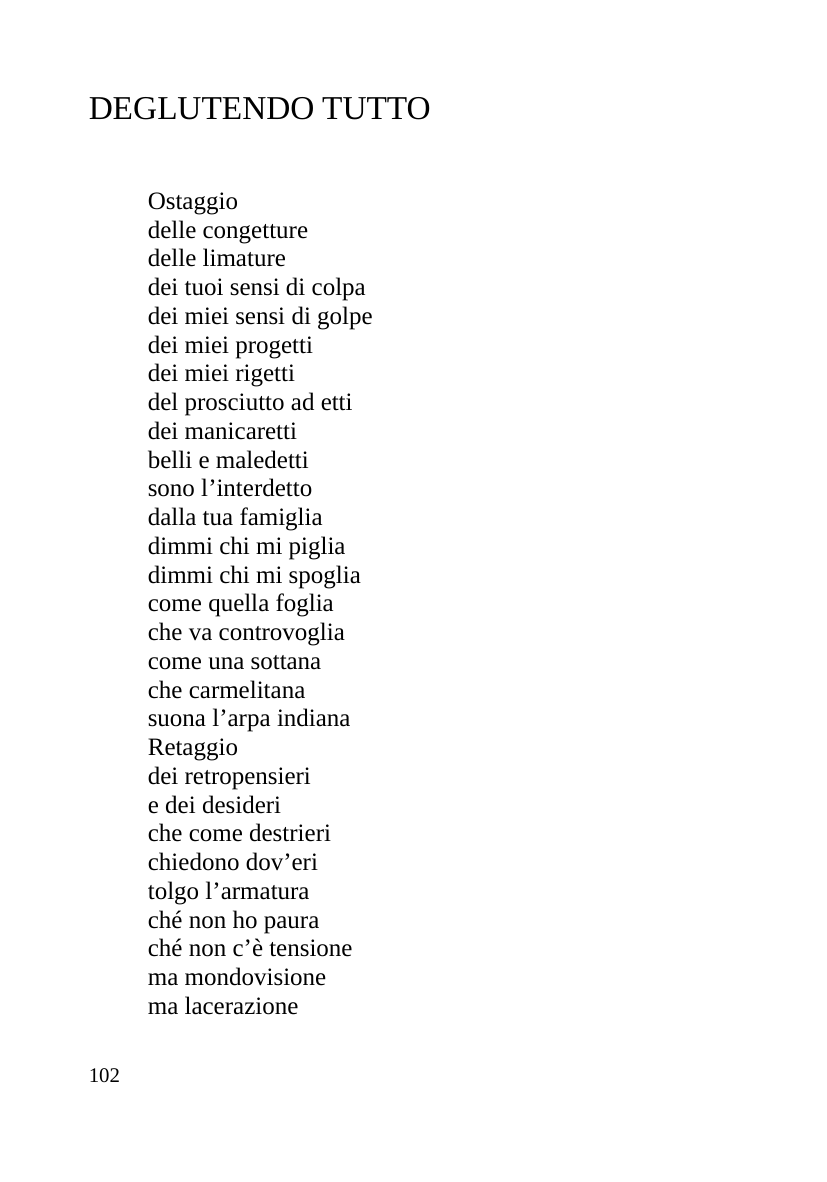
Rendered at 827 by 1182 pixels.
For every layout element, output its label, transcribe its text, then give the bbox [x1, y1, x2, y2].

text ma mondovisione [148, 962, 738, 991]
text dei tuoi sensi di colpa [148, 272, 738, 301]
text che carmelitana [148, 675, 738, 703]
text suona l’arpa indiana [148, 703, 738, 732]
text che va controvoglia [148, 617, 738, 646]
text dei miei rigetti [148, 358, 738, 387]
text e dei desideri [148, 790, 738, 818]
text dei miei progetti [148, 330, 738, 358]
text Ostaggio [148, 186, 738, 215]
text dei retropensieri [148, 761, 738, 790]
text come quella foglia [148, 588, 738, 617]
text dimmi chi mi piglia [148, 531, 738, 560]
text DEGLUTENDO TUTTO [88, 88, 738, 127]
text del prosciutto ad etti [148, 387, 738, 416]
text ché non ho paura [148, 905, 738, 933]
text ma lacerazione [148, 991, 738, 1020]
text Retaggio [148, 732, 738, 761]
text dalla tua famiglia [148, 502, 738, 531]
text delle limature [148, 243, 738, 272]
text ché non c’è tensione [148, 933, 738, 962]
text dei manicaretti [148, 416, 738, 445]
text dimmi chi mi spoglia [148, 560, 738, 588]
text delle congetture [148, 215, 738, 243]
text che come destrieri [148, 818, 738, 847]
text chiedono dov’eri [148, 847, 738, 876]
text come una sottana [148, 646, 738, 675]
text sono l’interdetto [148, 473, 738, 502]
text dei miei sensi di golpe [148, 301, 738, 330]
text tolgo l’armatura [148, 876, 738, 905]
text belli e maledetti [148, 445, 738, 473]
